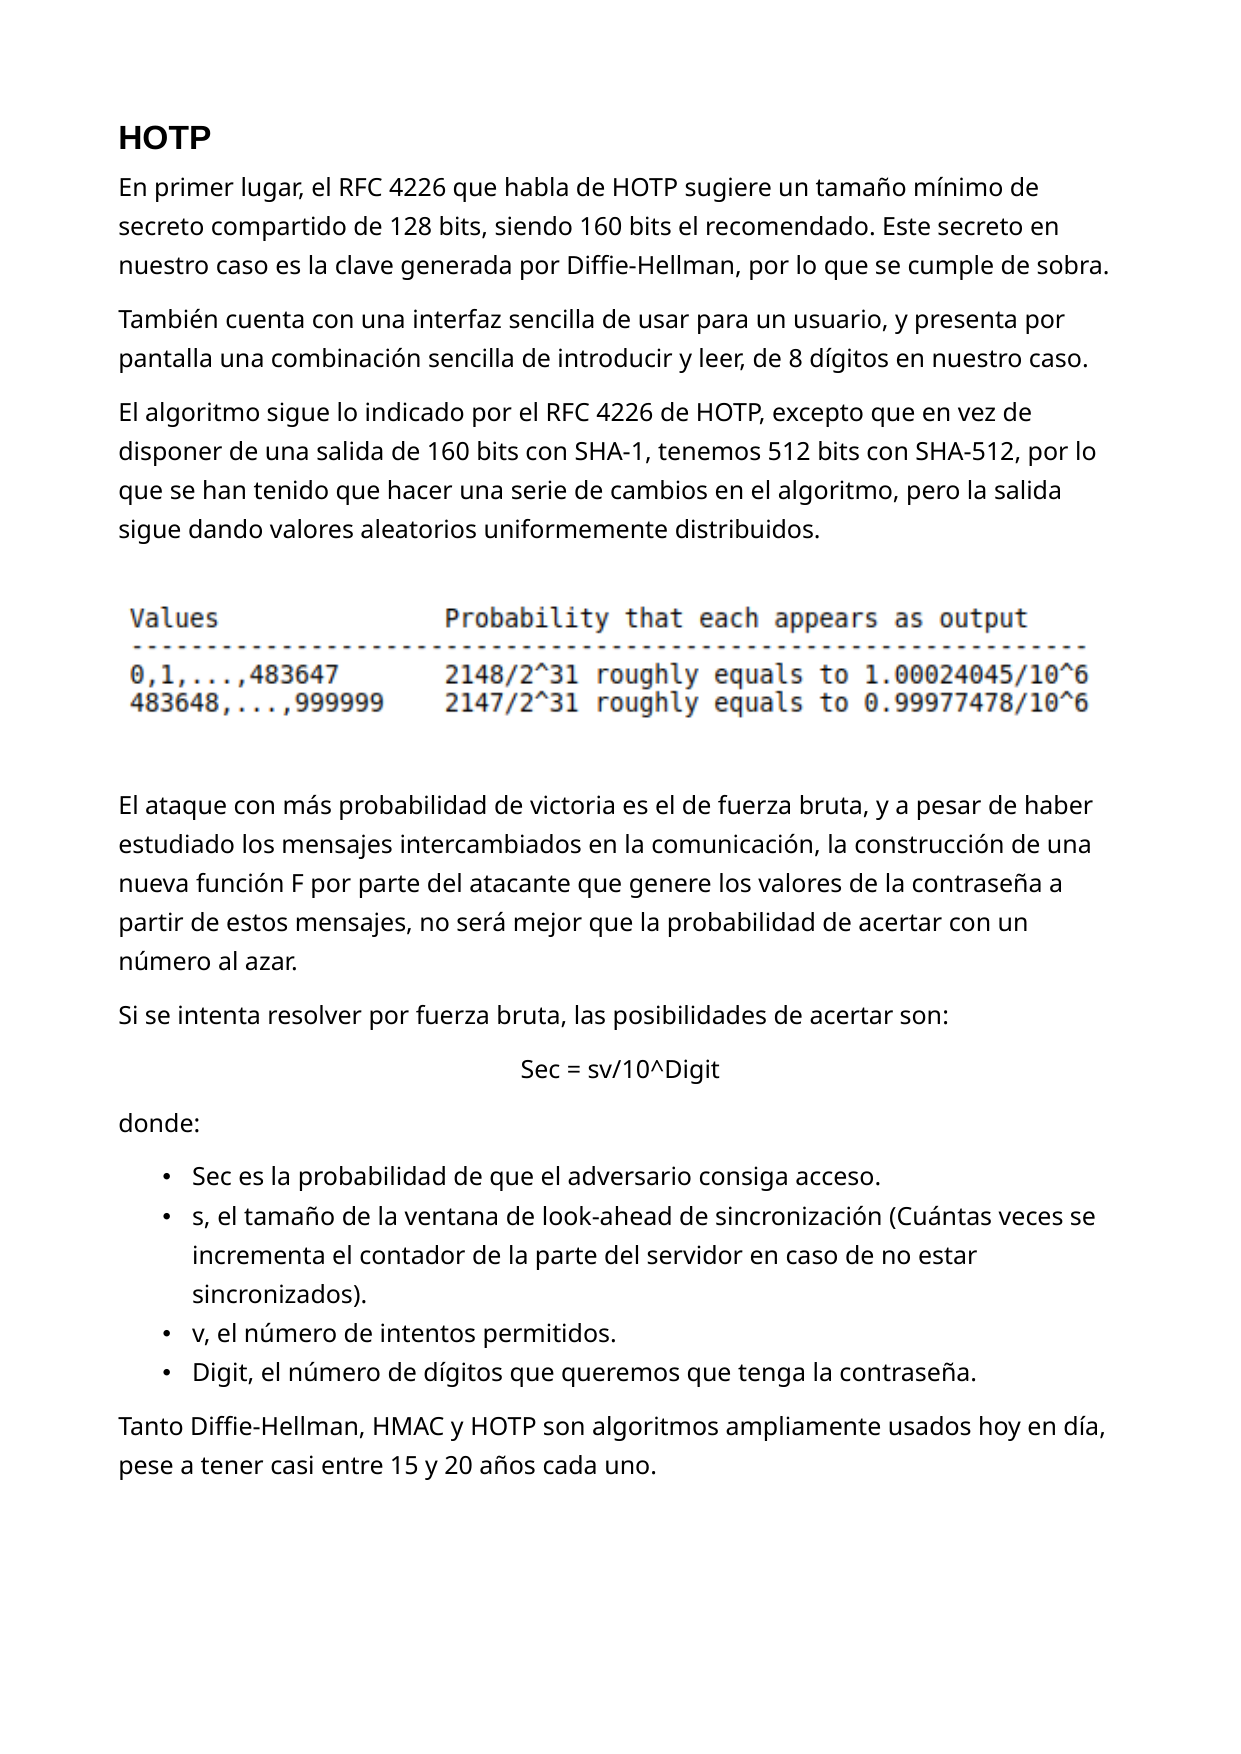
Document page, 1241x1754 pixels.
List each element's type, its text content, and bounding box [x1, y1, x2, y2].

text donde: [118, 1105, 1122, 1139]
text Tanto Diffie-Hellman, HMAC y HOTP son algoritmos ampliamente usados hoy en día, pese a tener casi entre 15 y 20 años cada uno. [118, 1409, 1122, 1482]
text El algoritmo sigue lo indicado por el RFC 4226 de HOTP, excepto que en vez de disponer de una salida de 160 bits con SHA-1, tenemos 512 bits con SHA-512, por lo que se han tenido que hacer una serie de cambios en el algoritmo, pero la salida sigue dando valores aleatorios uniformemente distribuidos. [118, 394, 1122, 546]
list Digit, el número de dígitos que queremos que tenga la contraseña. [162, 1355, 1122, 1389]
text En primer lugar, el RFC 4226 que habla de HOTP sugiere un tamaño mínimo de secreto compartido de 128 bits, siendo 160 bits el recomendado. Este secreto en nuestro caso es la clave generada por Diffie-Hellman, por lo que se cumple de sobra. [118, 169, 1122, 282]
text Si se intenta resolver por fuerza bruta, las posibilidades de acertar son: [118, 998, 1122, 1032]
list s, el tamaño de la ventana de look-ahead de sincronización (Cuántas veces se incrementa el contador de la parte del servidor en caso de no estar sincronizados). [162, 1198, 1122, 1311]
subtitle HOTP [118, 118, 1122, 157]
list Sec es la probabilidad de que el adversario consiga acceso. [162, 1159, 1122, 1193]
picture [118, 594, 1123, 729]
text Sec = sv/10^Digit [118, 1052, 1122, 1086]
text También cuenta con una interfaz sencilla de usar para un usuario, y presenta por pantalla una combinación sencilla de introducir y leer, de 8 dígitos en nuestro caso. [118, 301, 1122, 374]
list v, el número de intentos permitidos. [162, 1316, 1122, 1350]
text El ataque con más probabilidad de victoria es el de fuerza bruta, y a pesar de haber estudiado los mensajes intercambiados en la comunicación, la construcción de una nueva función F por parte del atacante que genere los valores de la contraseña a partir de estos mensajes, no será mejor que la probabilidad de acertar con un número al azar. [118, 787, 1122, 978]
